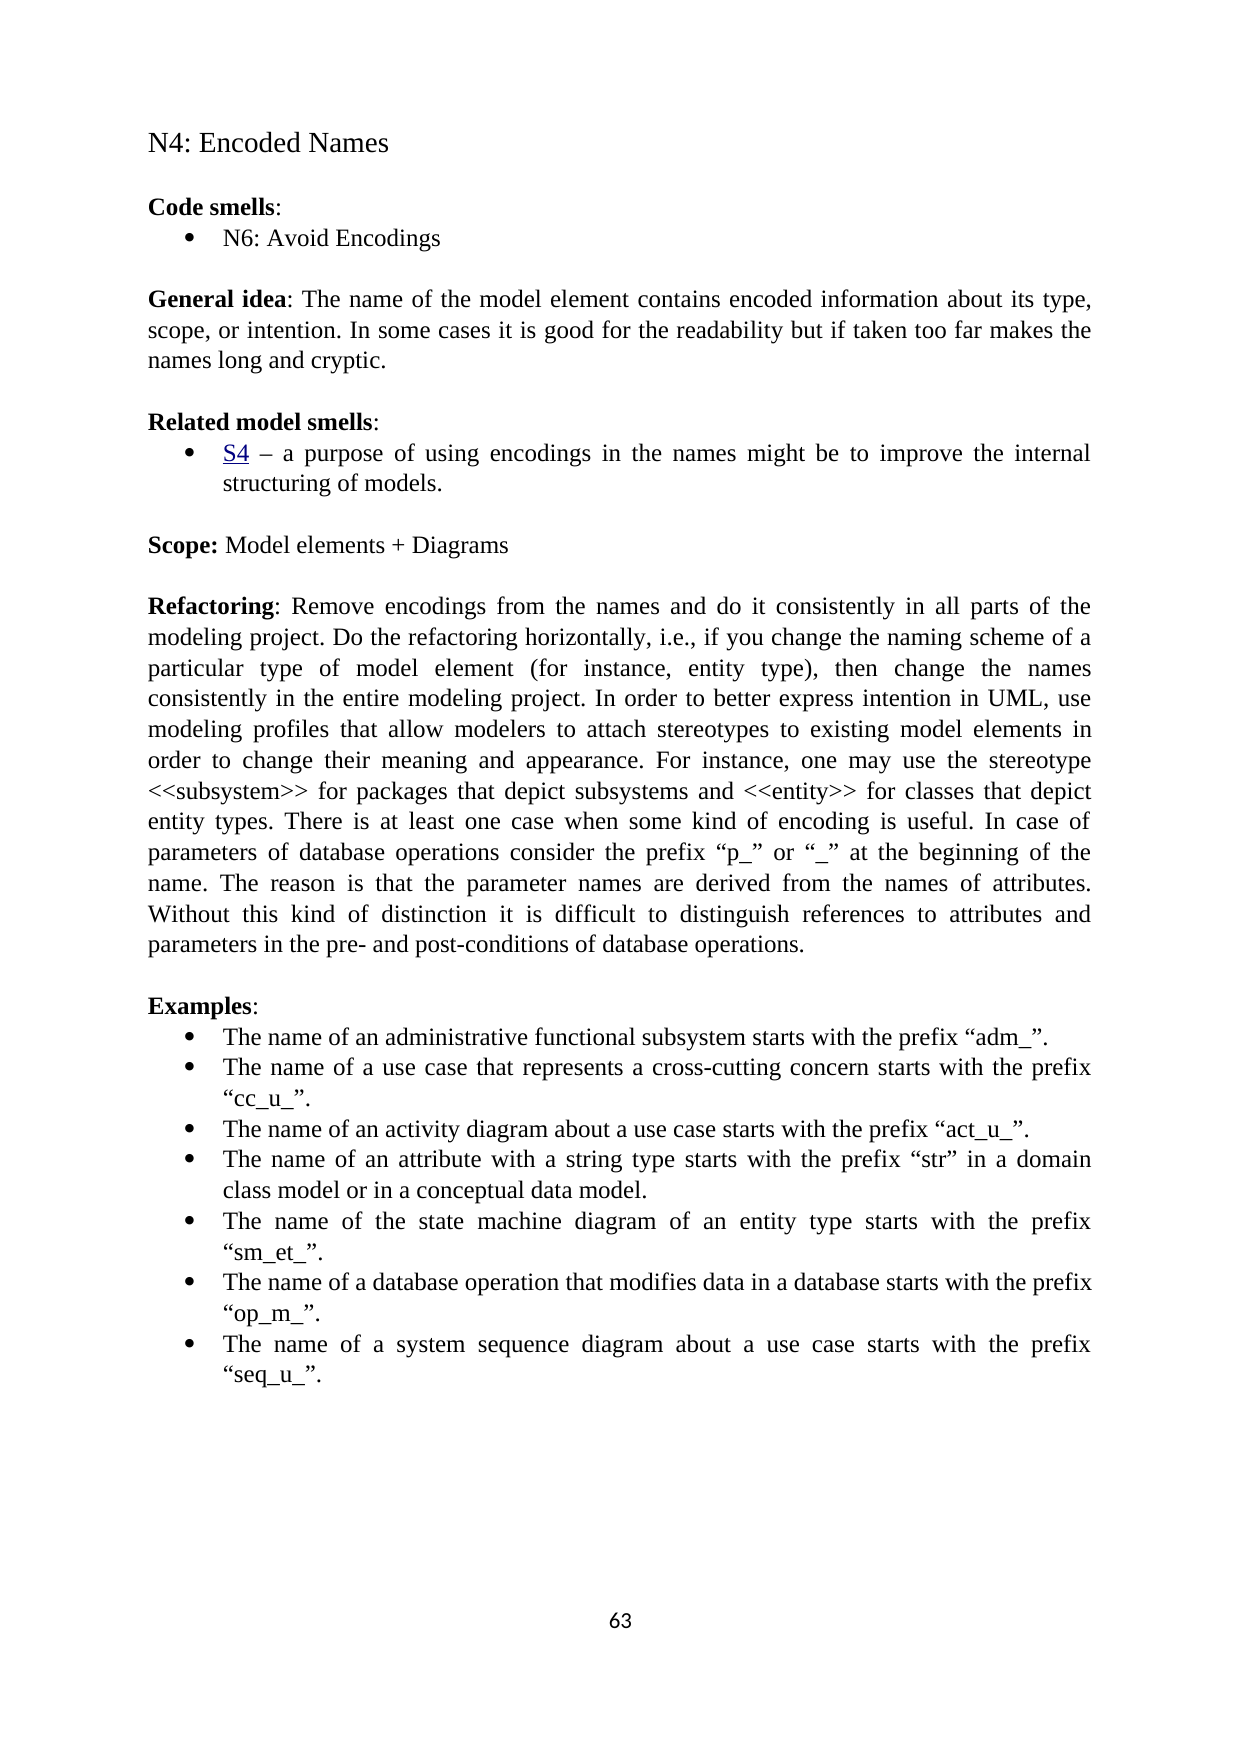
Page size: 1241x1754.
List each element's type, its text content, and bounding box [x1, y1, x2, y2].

text General idea: The name of the model element contains encoded information about its type, scope, or intention. In some cases it is good for the readability but if taken too far makes the names long and cryptic. [148, 284, 1093, 374]
text Related model smells: [148, 407, 1093, 436]
list The name of a system sequence diagram about a use case starts with the prefix “seq_u_”. [185, 1329, 1093, 1388]
text Examples: [148, 991, 1093, 1019]
list The name of a use case that represents a cross-cutting concern starts with the prefix “cc_u_”. [185, 1052, 1093, 1112]
list The name of an administrative functional subsystem starts with the prefix “adm_”. [185, 1022, 1093, 1050]
list S4 – a purpose of using encodings in the names might be to improve the internal structuring of models. [185, 438, 1093, 497]
subtitle N4: Encoded Names [148, 125, 1093, 159]
list The name of the state machine diagram of an entity type starts with the prefix “sm_et_”. [185, 1206, 1093, 1265]
list The name of an activity diagram about a use case starts with the prefix “act_u_”. [185, 1114, 1093, 1142]
list N6: Avoid Encodings [185, 223, 1093, 251]
text Code smells: [148, 192, 1093, 221]
text Scope: Model elements + Diagrams [148, 530, 1093, 559]
list The name of a database operation that modifies data in a database starts with the prefix “op_m_”. [185, 1267, 1093, 1327]
text Refactoring: Remove encodings from the names and do it consistently in all parts of the modeling project. Do the refactoring horizontally, i.e., if you change the naming scheme of a particular type of model element (for instance, entity type), then change the names consistently in the entire modeling project. In order to better express intention in UML, use modeling profiles that allow modelers to attach stereotypes to existing model elements in order to change their meaning and appearance. For instance, one may use the stereotype <<subsystem>> for packages that depict subsystems and <<entity>> for classes that depict entity types. There is at least one case when some kind of encoding is useful. In case of parameters of database operations consider the prefix “p_” or “_” at the beginning of the name. The reason is that the parameter names are derived from the names of attributes. Without this kind of distinction it is difficult to distinguish references to attributes and parameters in the pre- and post-conditions of database operations. [148, 591, 1093, 958]
list The name of an attribute with a string type starts with the prefix “str” in a domain class model or in a conceptual data model. [185, 1144, 1093, 1204]
